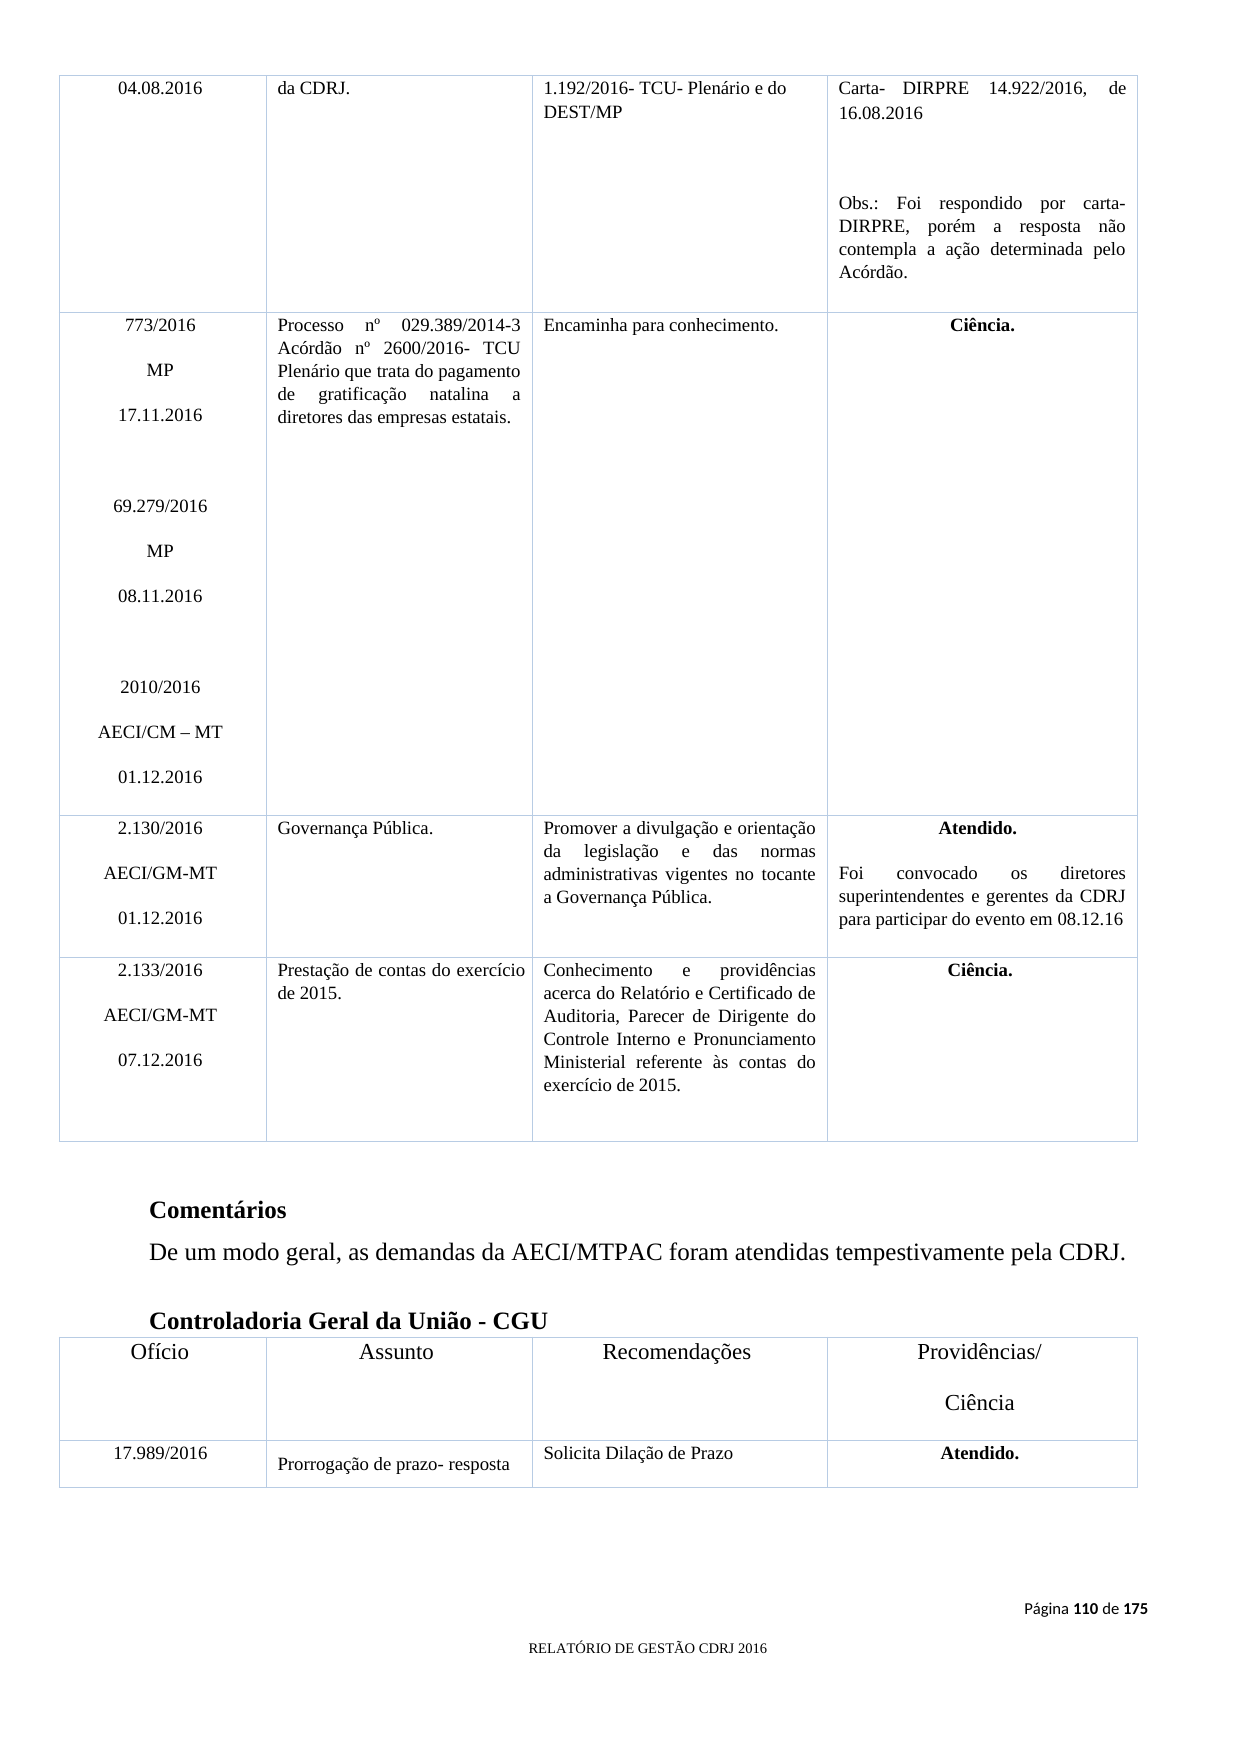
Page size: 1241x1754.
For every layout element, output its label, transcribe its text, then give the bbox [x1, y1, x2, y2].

table_cell 773/2016 MP 17.11.2016 69.279/2016 MP 08.11.2016 2010/2016 AECI/CM – MT 01.12.2016 [60, 313, 266, 815]
table_cell 04.08.2016 [60, 76, 266, 312]
table_header Ofício [60, 1338, 266, 1440]
table_cell Governança Pública. [267, 816, 532, 957]
table_header Recomendações [533, 1338, 827, 1440]
table_cell Prorrogação de prazo- resposta [267, 1441, 532, 1487]
table_cell da CDRJ. [267, 76, 532, 312]
table_cell Carta- DIRPRE 14.922/2016, de 16.08.2016 Obs.: Foi respondido por carta- DIRPRE, porém a resposta não contempla a ação determinada pelo Acórdão. [828, 76, 1137, 312]
table_cell Conhecimento e providências acerca do Relatório e Certificado de Auditoria, Parecer de Dirigente do Controle Interno e Pronunciamento Ministerial referente às contas do exercício de 2015. [533, 958, 827, 1141]
table_cell 1.192/2016- TCU- Plenário e do DEST/MP [533, 76, 827, 312]
table_cell Ciência. [828, 958, 1137, 1141]
table_cell Encaminha para conhecimento. [533, 313, 827, 815]
table_cell 2.133/2016 AECI/GM-MT 07.12.2016 [60, 958, 266, 1141]
text Controladoria Geral da União - CGU [149, 1306, 1217, 1335]
table_cell Atendido. Foi convocado os diretores superintendentes e gerentes da CDRJ para participar do evento em 08.12.16 [828, 816, 1137, 957]
text De um modo geral, as demandas da AECI/MTPAC foram atendidas tempestivamente pela CDRJ. [149, 1237, 1217, 1266]
table_cell 2.130/2016 AECI/GM-MT 01.12.2016 [60, 816, 266, 957]
table_cell Atendido. [828, 1441, 1137, 1487]
table_cell Processo nº 029.389/2014-3 Acórdão nº 2600/2016- TCU Plenário que trata do pagamento de gratificação natalina a diretores das empresas estatais. [267, 313, 532, 815]
table_header Providências/ Ciência [828, 1338, 1137, 1440]
table_header Assunto [267, 1338, 532, 1440]
text Comentários [149, 1195, 1217, 1224]
table_cell 17.989/2016 [60, 1441, 266, 1487]
table_cell Solicita Dilação de Prazo [533, 1441, 827, 1487]
table_cell Promover a divulgação e orientação da legislação e das normas administrativas vigentes no tocante a Governança Pública. [533, 816, 827, 957]
table_cell [1061, 313, 1137, 815]
table_cell Prestação de contas do exercício de 2015. [267, 958, 532, 1141]
table_cell Ciência. [828, 313, 1061, 815]
